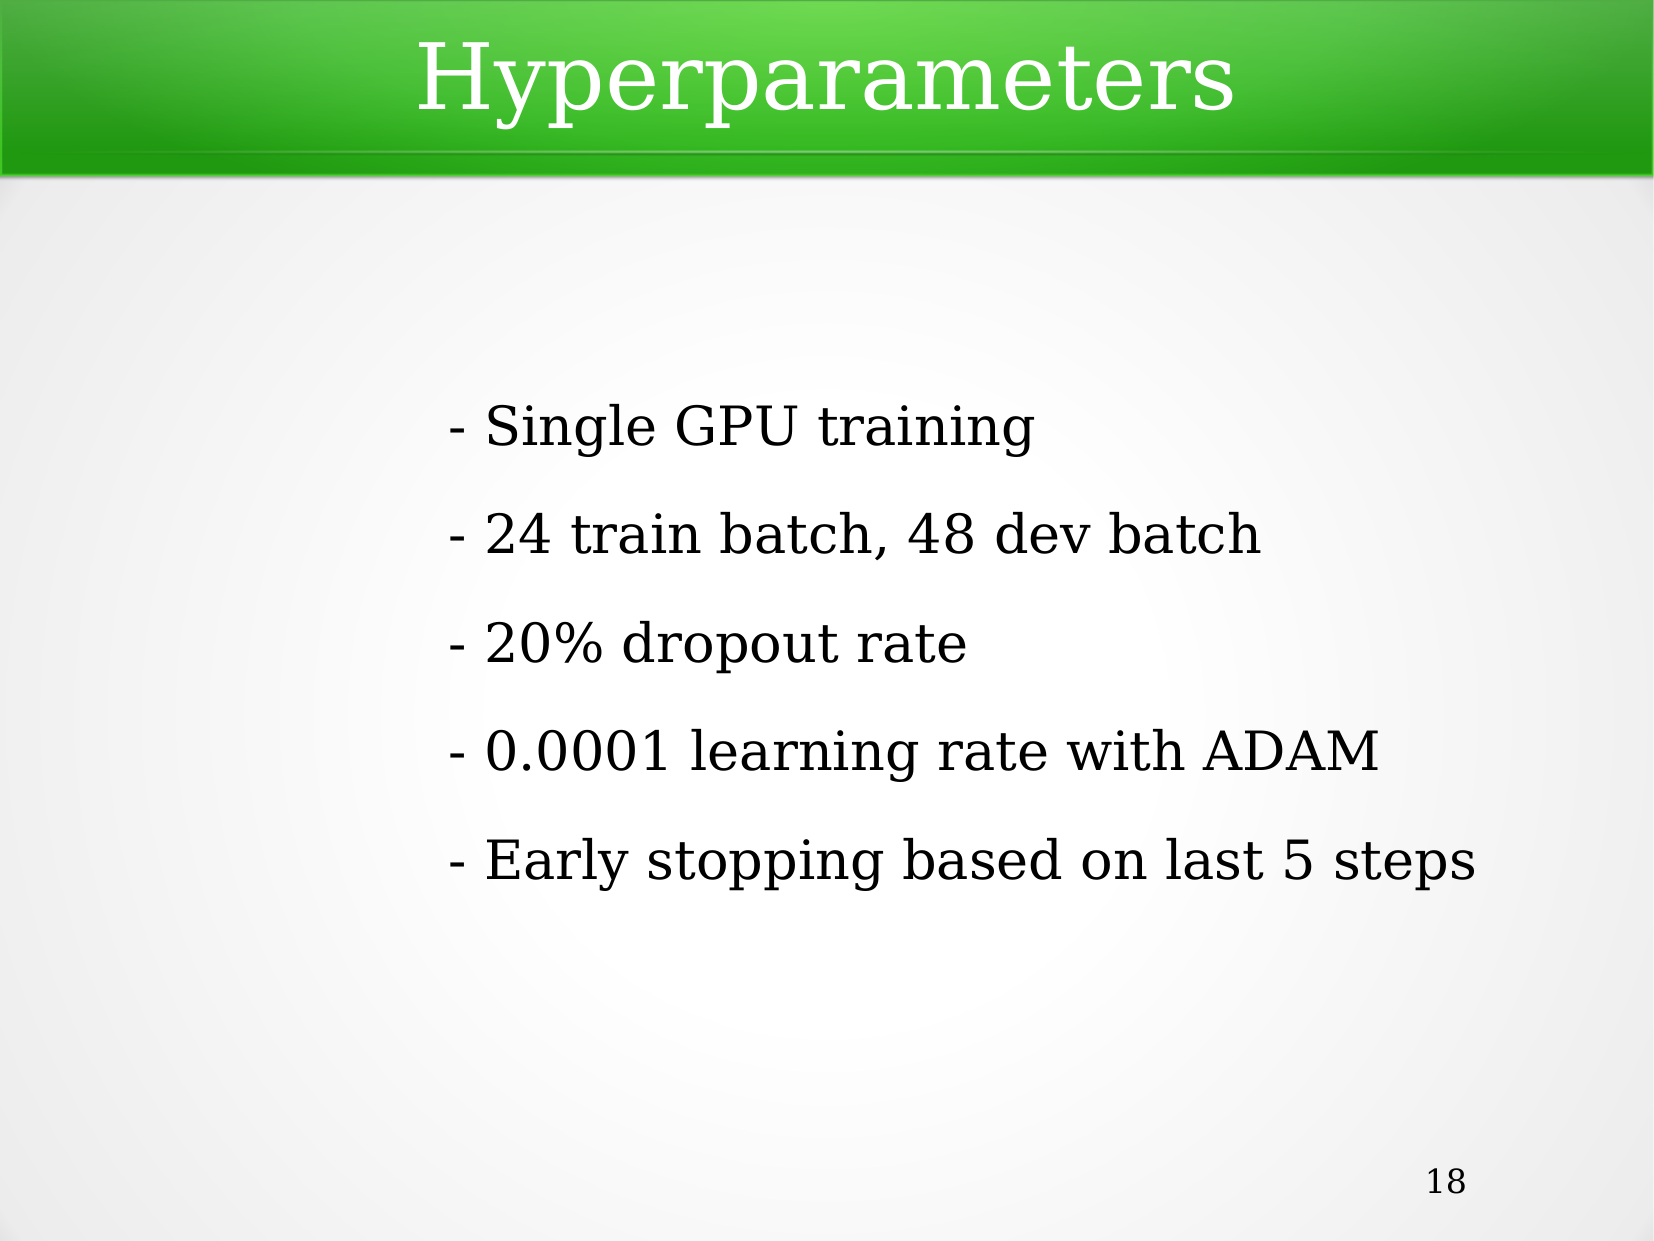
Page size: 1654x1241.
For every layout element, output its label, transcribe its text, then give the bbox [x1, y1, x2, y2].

text_box - Single GPU training - 24 train batch, 48 dev batch - 20% dropout rate - 0.0001 learning rate with ADAM - Early stopping based on last 5 steps [434, 394, 1605, 1241]
title Hyperparameters [82, 11, 1571, 154]
picture [0, 0, 1654, 1241]
